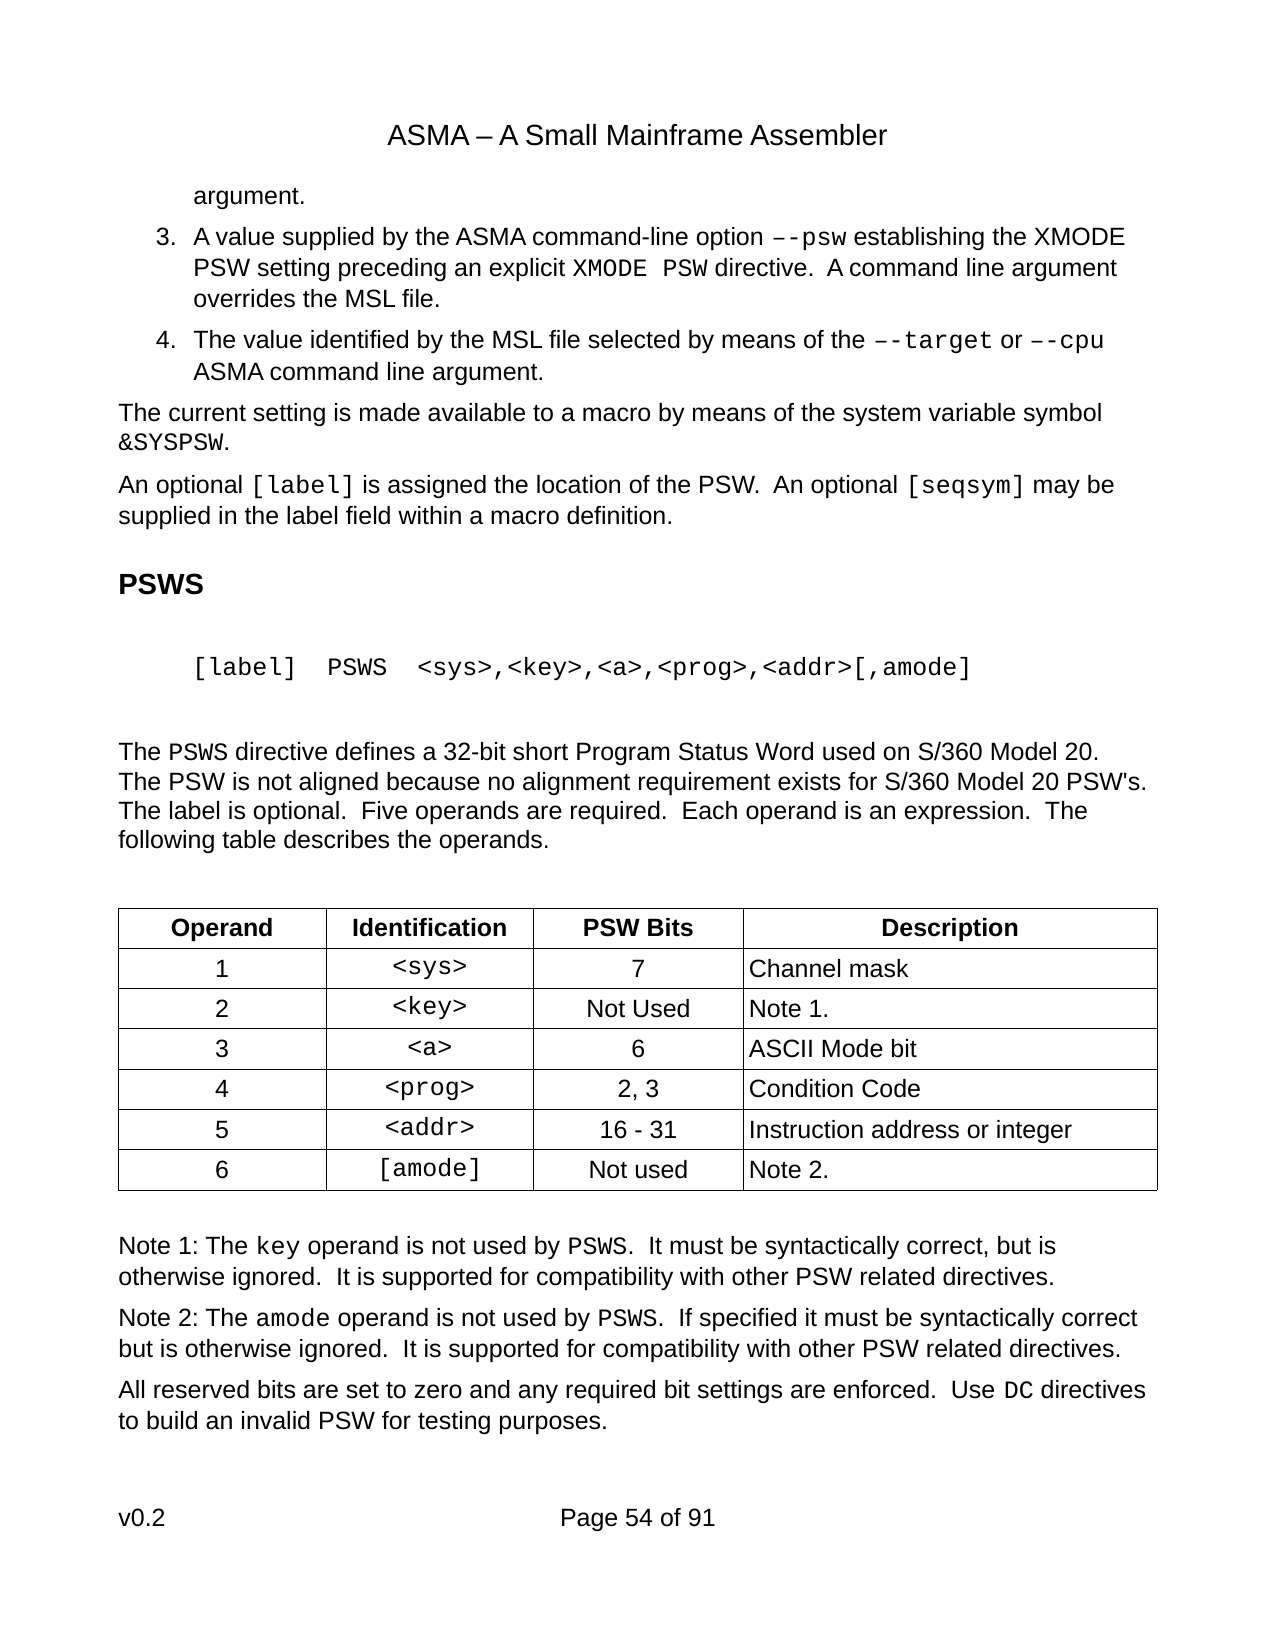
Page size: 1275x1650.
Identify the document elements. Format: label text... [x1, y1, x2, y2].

table_cell 4 [119, 1070, 326, 1109]
table_header Description [744, 909, 1157, 948]
table_header Operand [119, 909, 326, 948]
text [label] PSWS <sys>,<key>,<a>,<prog>,<addr>[,amode] [192, 654, 1157, 683]
list A value supplied by the ASMA command-line option –-psw establishing the XMODE PSW setting preceding an explicit XMODE PSW directive. A command line argument overrides the MSL file. [156, 222, 1157, 313]
table_header Identification [327, 909, 533, 948]
text Note 1: The key operand is not used by PSWS. It must be syntactically correct, but is otherwise ignored. It is supported for compatibility with other PSW related directives. [118, 1231, 1157, 1291]
table_cell Not used [534, 1150, 743, 1189]
table_cell Not Used [534, 989, 743, 1028]
table_cell 3 [119, 1029, 326, 1069]
table_cell Instruction address or integer [744, 1110, 1157, 1149]
table_cell Note 1. [744, 989, 1157, 1028]
text All reserved bits are set to zero and any required bit settings are enforced. Use DC directives to build an invalid PSW for testing purposes. [118, 1375, 1157, 1435]
table_cell 2, 3 [534, 1070, 743, 1109]
table_header PSW Bits [534, 909, 743, 948]
table_cell <a> [327, 1029, 533, 1069]
subtitle PSWS [118, 567, 1157, 601]
table_cell [amode] [327, 1150, 533, 1189]
text An optional [label] is assigned the location of the PSW. An optional [seqsym] may be supplied in the label field within a macro definition. [118, 470, 1157, 529]
text The current setting is made available to a macro by means of the system variable symbol &SYSPSW. [118, 398, 1157, 457]
table_cell <sys> [327, 949, 533, 988]
table_cell ASCII Mode bit [744, 1029, 1157, 1069]
table_cell <addr> [327, 1110, 533, 1149]
table_cell 7 [534, 949, 743, 988]
table_cell 6 [534, 1029, 743, 1069]
table_cell 6 [119, 1150, 326, 1189]
table_cell 16 - 31 [534, 1110, 743, 1149]
table_cell Channel mask [744, 949, 1157, 988]
table_cell 2 [119, 989, 326, 1028]
table_cell <key> [327, 989, 533, 1028]
table_cell <prog> [327, 1070, 533, 1109]
list The value identified by the MSL file selected by means of the –-target or –-cpu ASMA command line argument. [156, 326, 1157, 385]
table_cell Note 2. [744, 1150, 1157, 1189]
text The PSWS directive defines a 32-bit short Program Status Word used on S/360 Model 20. The PSW is not aligned because no alignment requirement exists for S/360 Model 20 PSW's. The label is optional. Five operands are required. Each operand is an expression. The following table describes the operands. [118, 736, 1157, 854]
table_cell 1 [119, 949, 326, 988]
text Note 2: The amode operand is not used by PSWS. If specified it must be syntactically correct but is otherwise ignored. It is supported for compatibility with other PSW related directives. [118, 1303, 1157, 1363]
table_cell Condition Code [744, 1070, 1157, 1109]
list argument. [156, 181, 1157, 210]
table_cell 5 [119, 1110, 326, 1149]
